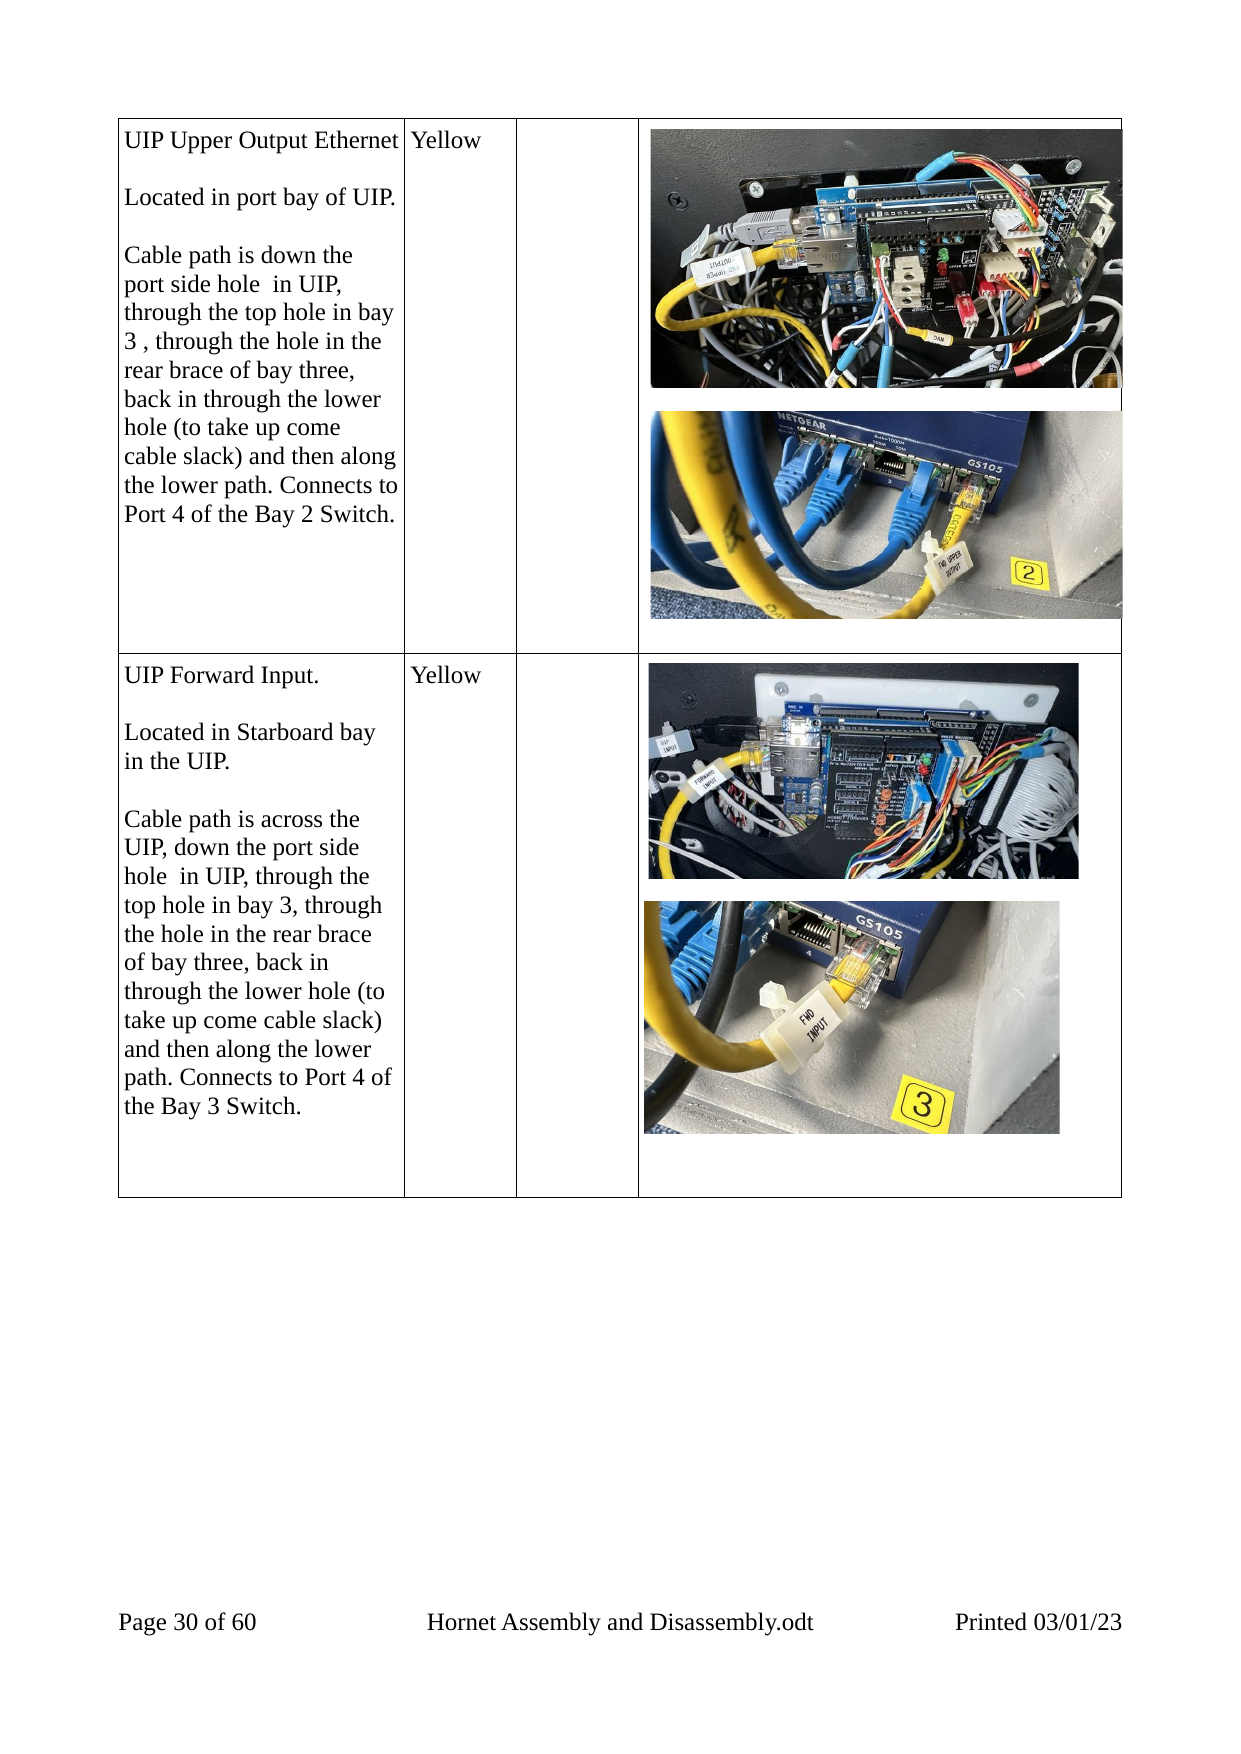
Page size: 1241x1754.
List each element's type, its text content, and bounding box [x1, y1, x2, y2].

table_cell [517, 654, 638, 1197]
picture [650, 129, 1123, 388]
table_cell [517, 119, 638, 653]
table_cell UIP Upper Output Ethernet Located in port bay of UIP. Cable path is down the port side hole in UIP, through the top hole in bay 3 , through the hole in the rear brace of bay three, back in through the lower hole (to take up come cable slack) and then along the lower path. Connects to Port 4 of the Bay 2 Switch. [119, 119, 404, 653]
picture [650, 411, 1123, 619]
picture [648, 663, 1079, 879]
table_cell UIP Forward Input. Located in Starboard bay in the UIP. Cable path is across the UIP, down the port side hole in UIP, through the top hole in bay 3, through the hole in the rear brace of bay three, back in through the lower hole (to take up come cable slack) and then along the lower path. Connects to Port 4 of the Bay 3 Switch. [119, 654, 404, 1197]
picture [644, 953, 1060, 1134]
table_cell Yellow [405, 119, 516, 653]
table_cell [639, 654, 1121, 1197]
table_cell Yellow [405, 654, 516, 1197]
table_cell [639, 119, 1121, 653]
